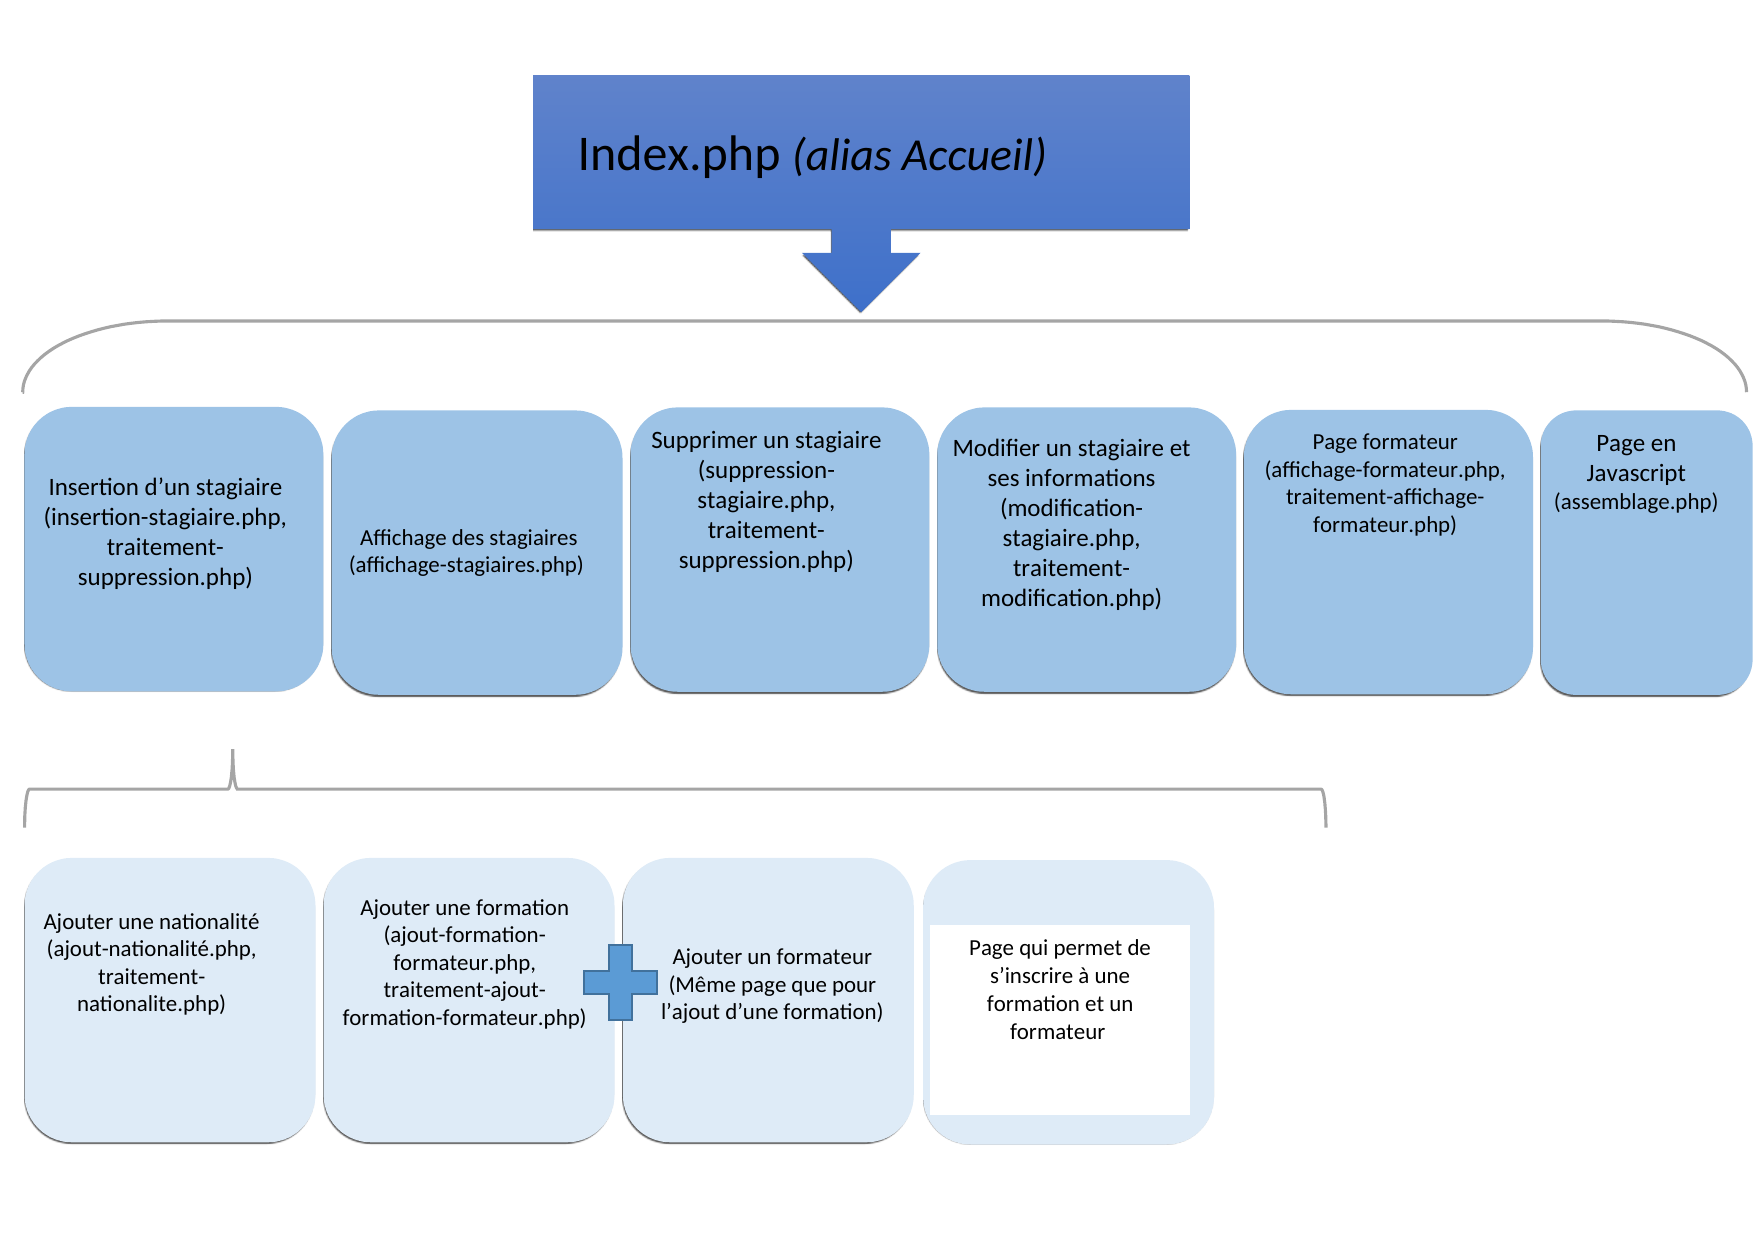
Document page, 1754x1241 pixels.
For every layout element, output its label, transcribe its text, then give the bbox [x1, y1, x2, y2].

text Page qui permet de s’inscrire à une formation et un formateur [945, 933, 1175, 1045]
